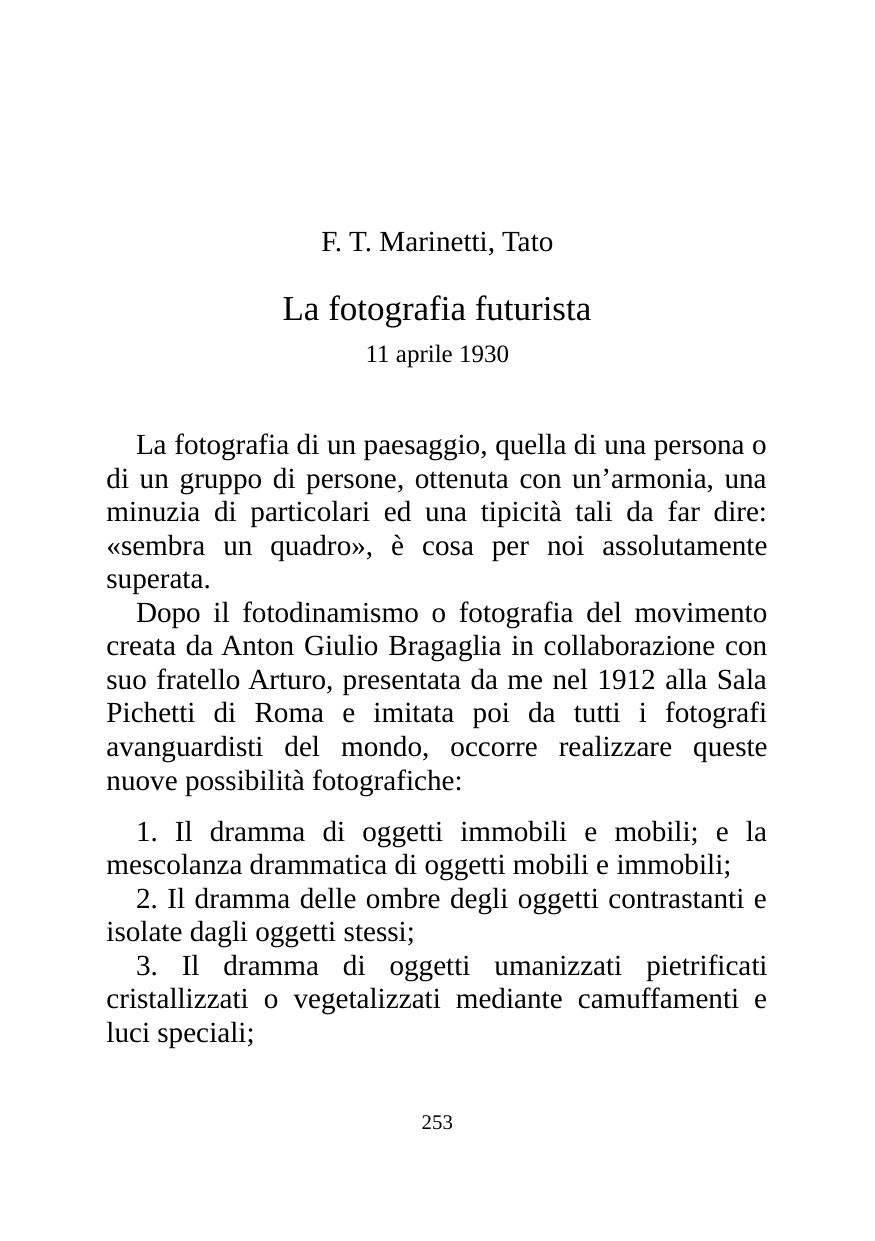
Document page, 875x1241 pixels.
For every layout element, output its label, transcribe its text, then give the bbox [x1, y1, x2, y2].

text 11 aprile 1930 [106, 339, 768, 368]
text 2. Il dramma delle ombre degli oggetti contrastanti e isolate dagli oggetti stessi; [106, 881, 768, 948]
text F. T. Marinetti, Tato [106, 224, 768, 258]
text La fotografia di un paesaggio, quella di una persona o di un gruppo di persone, ottenuta con un’armonia, una minuzia di particolari ed una tipicità tali da far dire: «sembra un quadro», è cosa per noi assolutamente superata. [106, 427, 768, 595]
text Dopo il fotodinamismo o fotografia del movimento creata da Anton Giulio Bragaglia in collaborazione con suo fratello Arturo, presentata da me nel 1912 alla Sala Pichetti di Roma e imitata poi da tutti i fotografi avanguardisti del mondo, occorre realizzare queste nuove possibilità fotografiche: [106, 595, 768, 796]
subtitle La fotografia futurista [106, 287, 768, 328]
text 1. Il dramma di oggetti immobili e mobili; e la mescolanza drammatica di oggetti mobili e immobili; [106, 814, 768, 881]
text 3. Il dramma di oggetti umanizzati pietrificati cristallizzati o vegetalizzati mediante camuffamenti e luci speciali; [106, 948, 768, 1049]
